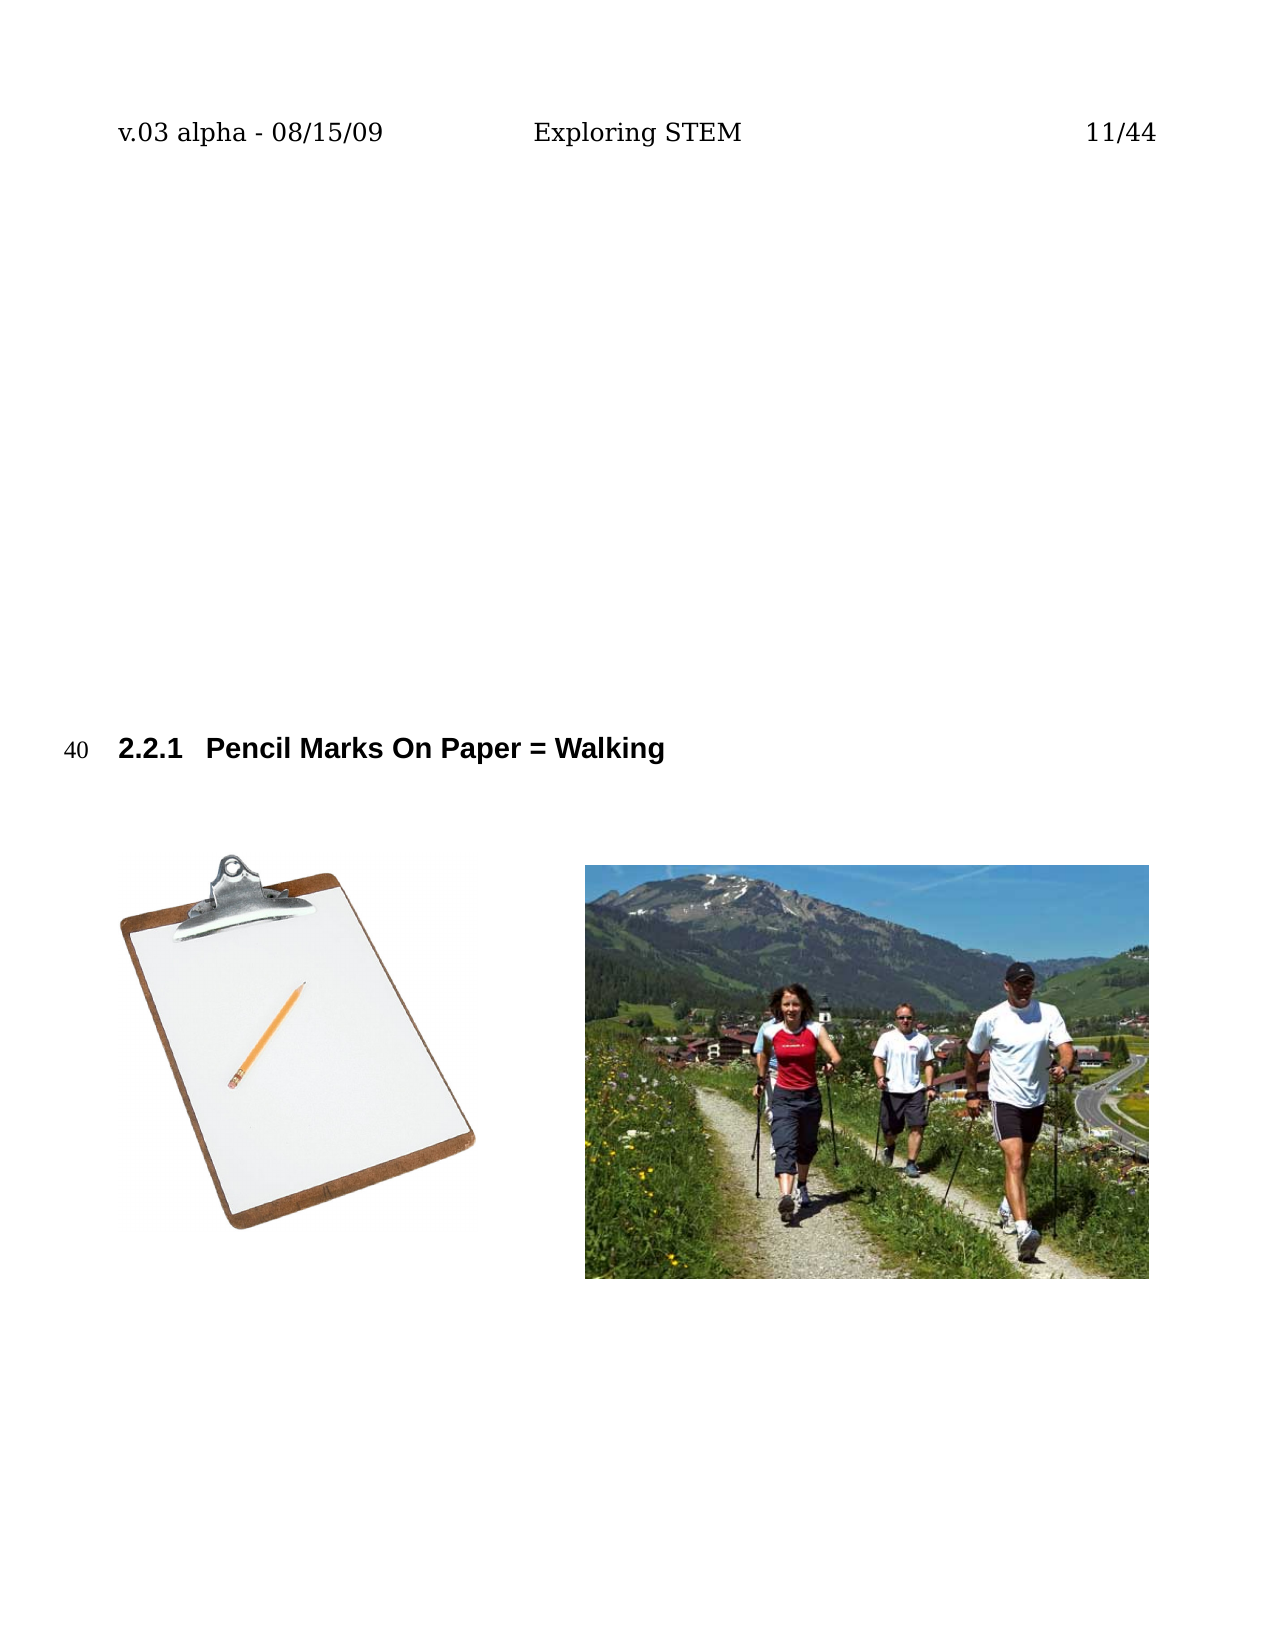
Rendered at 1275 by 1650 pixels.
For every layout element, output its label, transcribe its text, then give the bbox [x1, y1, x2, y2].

picture [118, 852, 478, 1232]
subtitle Pencil Marks On Paper = Walking [118, 731, 1157, 764]
picture [585, 865, 1149, 1279]
